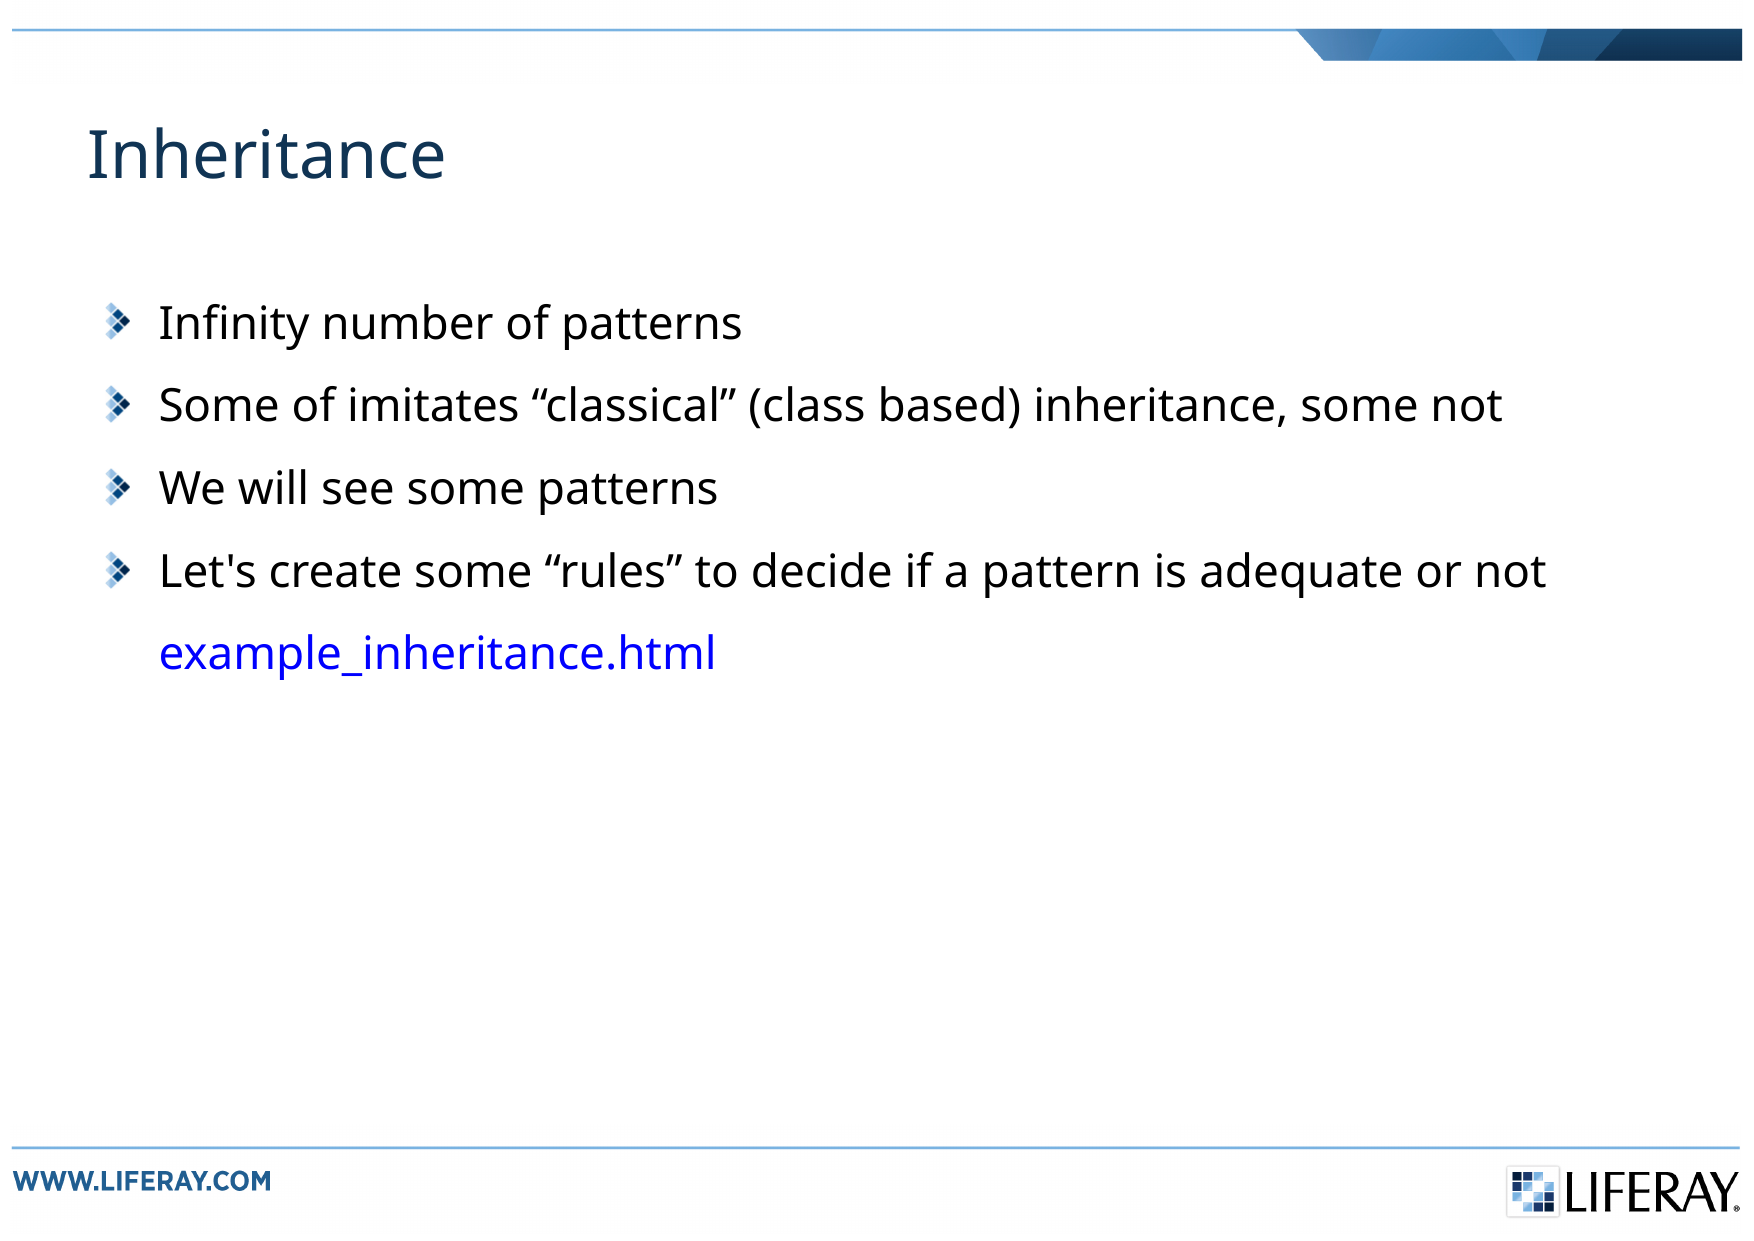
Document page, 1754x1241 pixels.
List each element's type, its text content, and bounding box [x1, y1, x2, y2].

picture [12, 0, 1743, 84]
list Infinity number of patterns Some of imitates “classical” (class based) inheritance, some not We will see some patterns Let's create some “rules” to decide if a pattern is adequate or not example_inheritance.html [87, 290, 1667, 1109]
picture [10, 1124, 1741, 1234]
title Inheritance [87, 49, 1667, 257]
